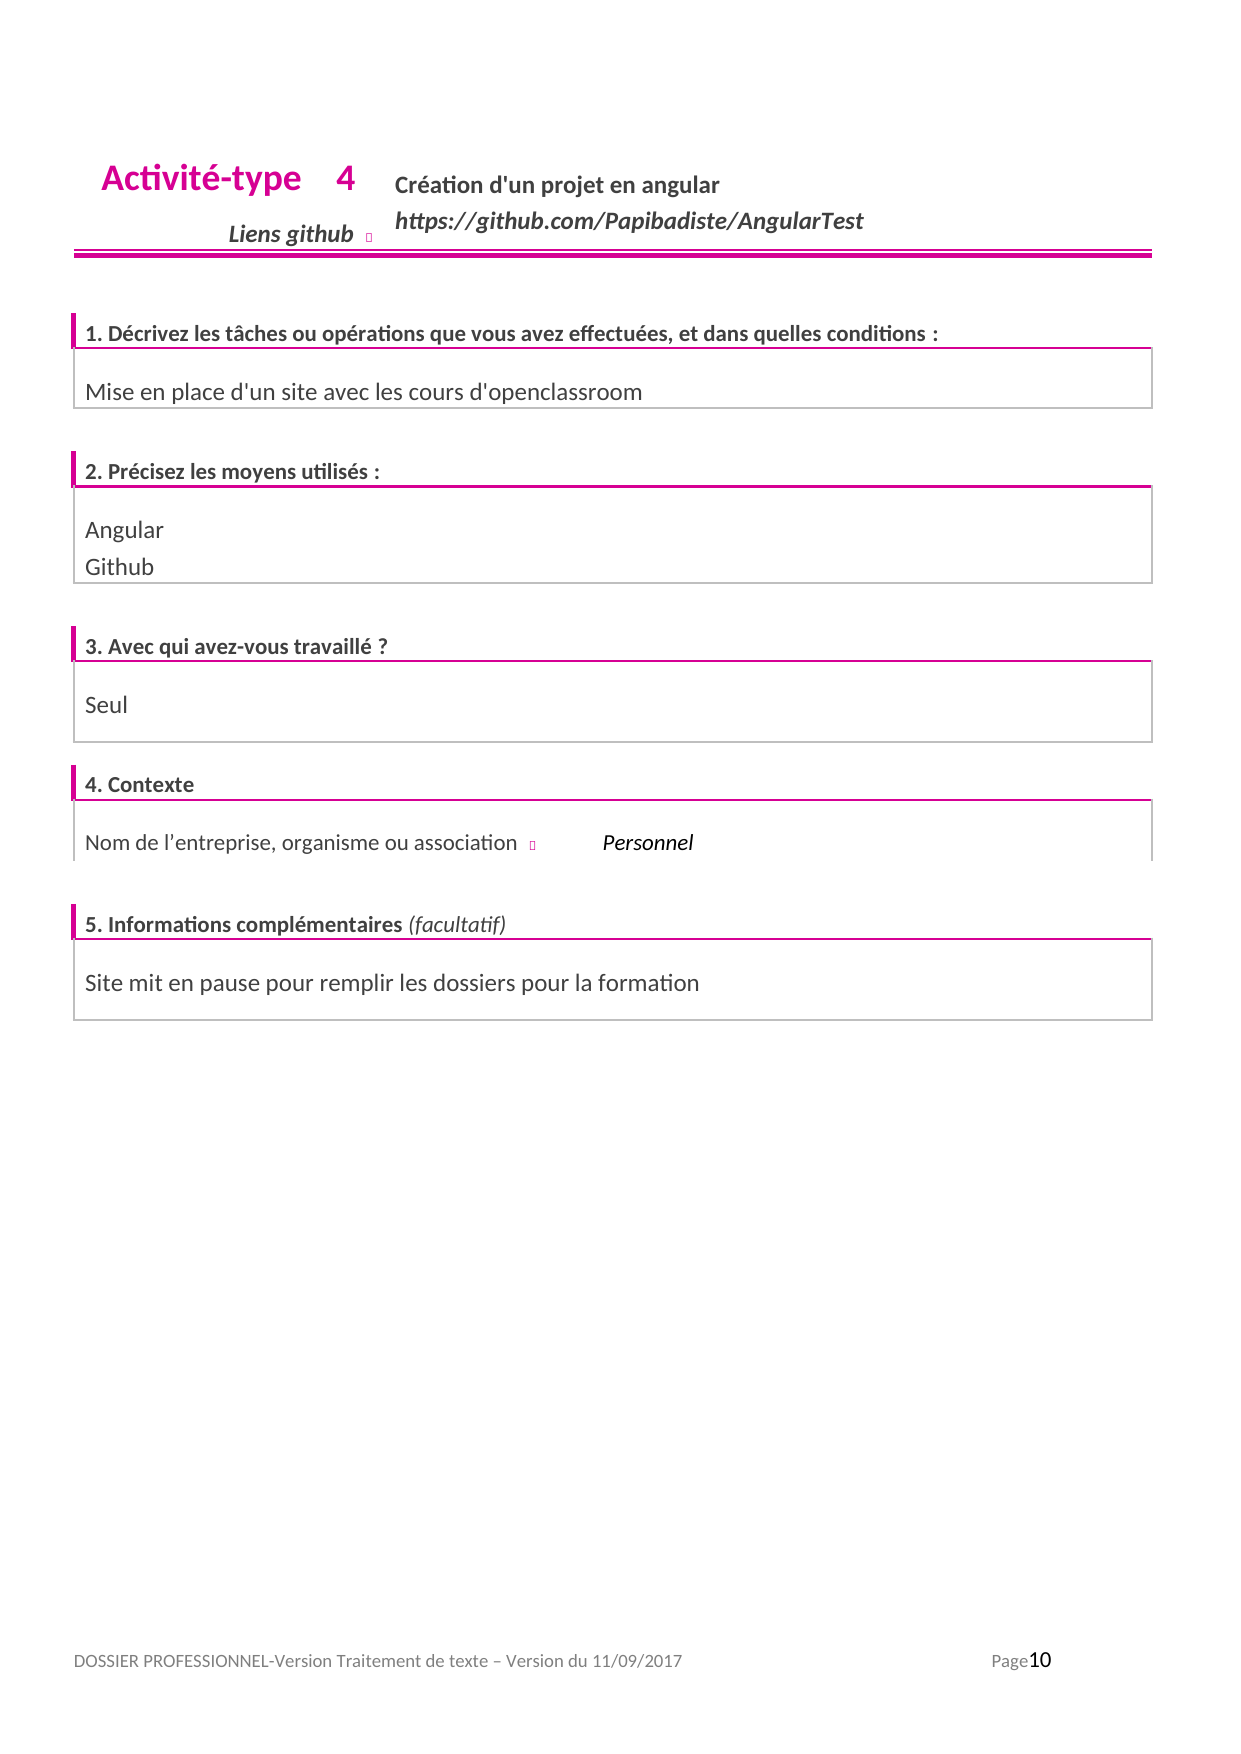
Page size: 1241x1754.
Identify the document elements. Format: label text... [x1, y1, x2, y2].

table_cell [578, 801, 1151, 822]
table_cell [74, 883, 1152, 904]
table_cell Nom de l’entreprise, organisme ou association  [75, 822, 578, 861]
table_cell 4. Contexte [76, 765, 1152, 798]
table_cell 5. Informations complémentaires (facultatif) [76, 904, 1152, 938]
table_cell [75, 349, 1151, 370]
table_cell [75, 662, 1151, 683]
table_cell Github [75, 545, 1151, 582]
table_cell [75, 940, 1151, 961]
table_cell [74, 605, 1152, 626]
table_header 4 [325, 148, 384, 199]
table_header Création d'un projet en angular [384, 148, 1152, 199]
table_cell Mise en place d'un site avec les cours d'openclassroom [75, 370, 1151, 407]
table_header Activité-type [74, 148, 325, 199]
table_cell [74, 258, 1152, 292]
table_cell https://github.com/Papibadiste/AngularTest [384, 200, 1152, 248]
table_cell [74, 292, 1152, 313]
table_cell 3. Avec qui avez-vous travaillé ? [76, 626, 1152, 660]
table_cell [74, 584, 1152, 605]
table_cell Seul [75, 684, 1151, 720]
table_cell Site mit en pause pour remplir les dossiers pour la formation [75, 961, 1151, 997]
table_cell [74, 409, 1152, 430]
table_cell [74, 861, 1152, 882]
table_cell Personnel [578, 822, 1151, 861]
table_cell Angular [75, 509, 1151, 545]
table_cell 2. Précisez les moyens utilisés : [76, 451, 1152, 485]
table_cell [74, 743, 1152, 764]
table_cell [74, 430, 1152, 451]
table_cell Liens github  [74, 200, 384, 248]
table_cell [75, 488, 1151, 509]
table_cell [75, 801, 578, 822]
table_cell [75, 720, 1151, 741]
table_cell [75, 998, 1151, 1019]
table_cell 1. Décrivez les tâches ou opérations que vous avez effectuées, et dans quelles conditions : [76, 313, 1152, 347]
